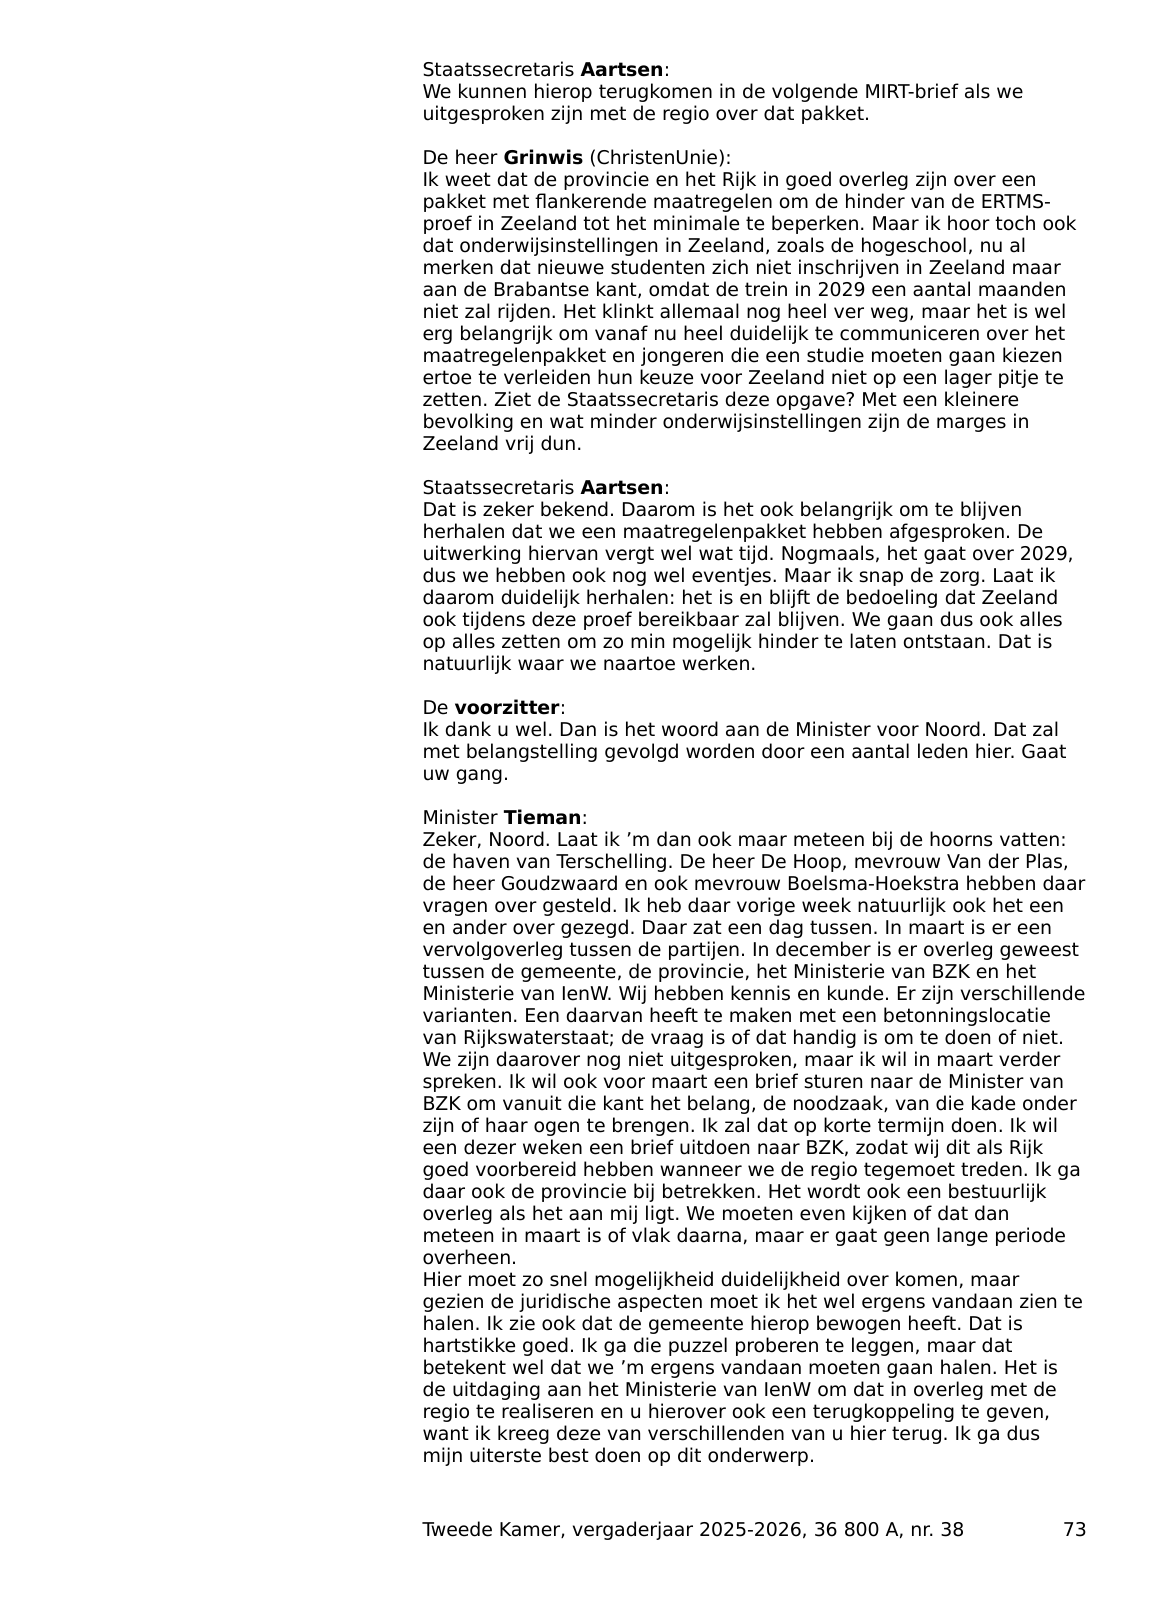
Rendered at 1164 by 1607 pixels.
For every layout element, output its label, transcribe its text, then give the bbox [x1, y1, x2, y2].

text Staatssecretaris Aartsen: [422, 59, 1087, 81]
text We kunnen hierop terugkomen in de volgende MIRT-brief als we uitgesproken zijn met de regio over dat pakket. [422, 81, 1087, 125]
text Ik dank u wel. Dan is het woord aan de Minister voor Noord. Dat zal met belangstelling gevolgd worden door een aantal leden hier. Gaat uw gang. [422, 719, 1087, 785]
text De heer Grinwis (ChristenUnie): [422, 147, 1087, 169]
text Staatssecretaris Aartsen: [422, 477, 1087, 499]
text De voorzitter: [422, 697, 1087, 719]
text Dat is zeker bekend. Daarom is het ook belangrijk om te blijven herhalen dat we een maatregelenpakket hebben afgesproken. De uitwerking hiervan vergt wel wat tijd. Nogmaals, het gaat over 2029, dus we hebben ook nog wel eventjes. Maar ik snap de zorg. Laat ik daarom duidelijk herhalen: het is en blijft de bedoeling dat Zeeland ook tijdens deze proef bereikbaar zal blijven. We gaan dus ook alles op alles zetten om zo min mogelijk hinder te laten ontstaan. Dat is natuurlijk waar we naartoe werken. [422, 499, 1087, 675]
text Minister Tieman: [422, 807, 1087, 829]
text Ik weet dat de provincie en het Rijk in goed overleg zijn over een pakket met flankerende maatregelen om de hinder van de ERTMS-proef in Zeeland tot het minimale te beperken. Maar ik hoor toch ook dat onderwijsinstellingen in Zeeland, zoals de hogeschool, nu al merken dat nieuwe studenten zich niet inschrijven in Zeeland maar aan de Brabantse kant, omdat de trein in 2029 een aantal maanden niet zal rijden. Het klinkt allemaal nog heel ver weg, maar het is wel erg belangrijk om vanaf nu heel duidelijk te communiceren over het maatregelenpakket en jongeren die een studie moeten gaan kiezen ertoe te verleiden hun keuze voor Zeeland niet op een lager pitje te zetten. Ziet de Staatssecretaris deze opgave? Met een kleinere bevolking en wat minder onderwijsinstellingen zijn de marges in Zeeland vrij dun. [422, 169, 1087, 455]
text Hier moet zo snel mogelijkheid duidelijkheid over komen, maar gezien de juridische aspecten moet ik het wel ergens vandaan zien te halen. Ik zie ook dat de gemeente hierop bewogen heeft. Dat is hartstikke goed. Ik ga die puzzel proberen te leggen, maar dat betekent wel dat we ’m ergens vandaan moeten gaan halen. Het is de uitdaging aan het Ministerie van IenW om dat in overleg met de regio te realiseren en u hierover ook een terugkoppeling te geven, want ik kreeg deze van verschillenden van u hier terug. Ik ga dus mijn uiterste best doen op dit onderwerp. [422, 1269, 1087, 1467]
text Zeker, Noord. Laat ik ’m dan ook maar meteen bij de hoorns vatten: de haven van Terschelling. De heer De Hoop, mevrouw Van der Plas, de heer Goudzwaard en ook mevrouw Boelsma-Hoekstra hebben daar vragen over gesteld. Ik heb daar vorige week natuurlijk ook het een en ander over gezegd. Daar zat een dag tussen. In maart is er een vervolgoverleg tussen de partijen. In december is er overleg geweest tussen de gemeente, de provincie, het Ministerie van BZK en het Ministerie van IenW. Wij hebben kennis en kunde. Er zijn verschillende varianten. Een daarvan heeft te maken met een betonningslocatie van Rijkswaterstaat; de vraag is of dat handig is om te doen of niet. We zijn daarover nog niet uitgesproken, maar ik wil in maart verder spreken. Ik wil ook voor maart een brief sturen naar de Minister van BZK om vanuit die kant het belang, de noodzaak, van die kade onder zijn of haar ogen te brengen. Ik zal dat op korte termijn doen. Ik wil een dezer weken een brief uitdoen naar BZK, zodat wij dit als Rijk goed voorbereid hebben wanneer we de regio tegemoet treden. Ik ga daar ook de provincie bij betrekken. Het wordt ook een bestuurlijk overleg als het aan mij ligt. We moeten even kijken of dat dan meteen in maart is of vlak daarna, maar er gaat geen lange periode overheen. [422, 829, 1087, 1269]
